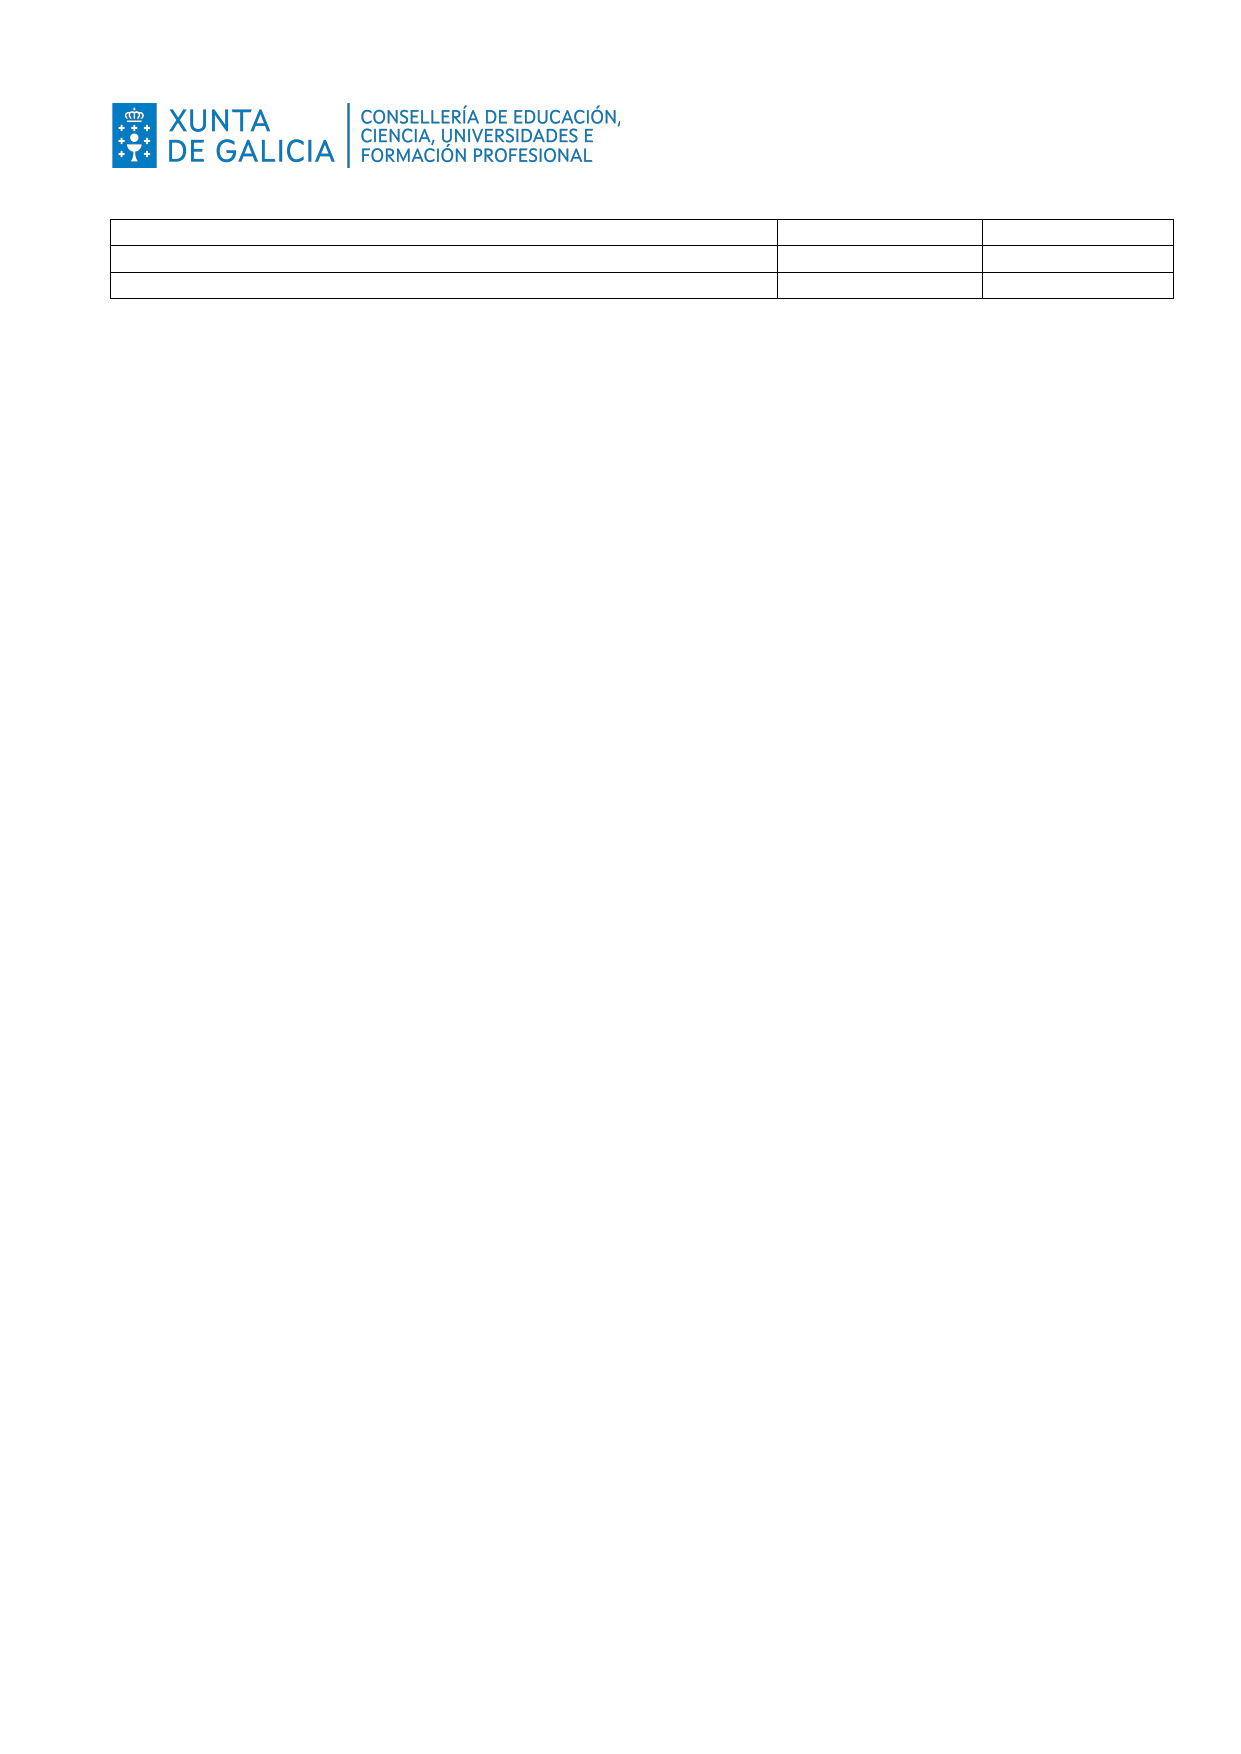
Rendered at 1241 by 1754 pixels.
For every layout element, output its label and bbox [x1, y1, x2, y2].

table_cell [778, 273, 982, 298]
table_cell [983, 246, 1173, 272]
table_cell [111, 273, 777, 298]
table_cell [778, 220, 982, 245]
table_cell [111, 220, 777, 245]
table_cell [111, 246, 777, 272]
table_cell [778, 246, 982, 272]
table_cell [983, 273, 1173, 298]
table_cell [983, 220, 1173, 245]
